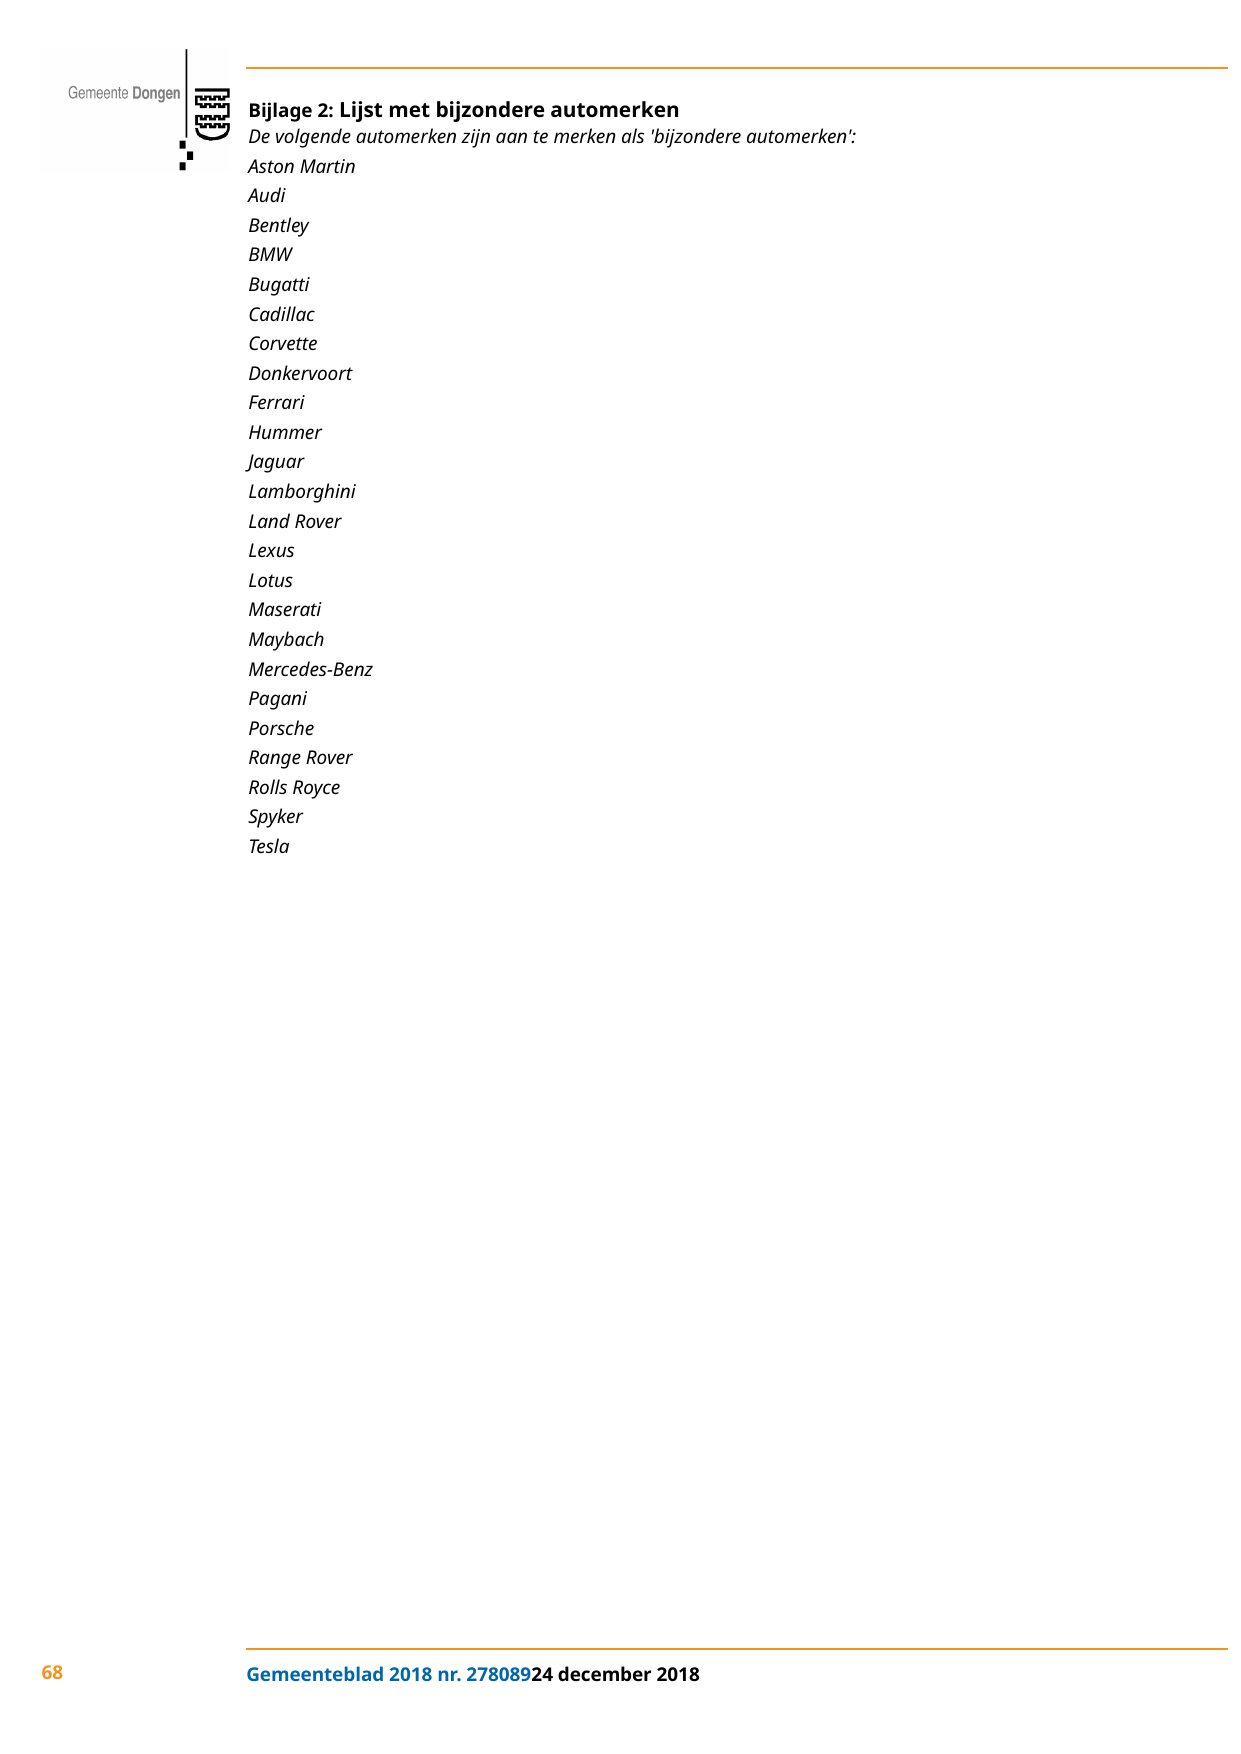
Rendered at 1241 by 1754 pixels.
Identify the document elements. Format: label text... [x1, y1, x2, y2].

text De volgende automerken zijn aan te merken als 'bijzondere automerken': [248, 123, 1152, 149]
text Bijlage 2: Lijst met bijzondere automerken [248, 95, 1152, 123]
text Lotus [248, 567, 1152, 593]
text Bugatti [248, 271, 1152, 297]
text Spyker [248, 804, 1152, 829]
text Mercedes-Benz [248, 656, 1152, 682]
text Lexus [248, 537, 1152, 563]
text Audi [248, 182, 1152, 208]
text BMW [248, 242, 1152, 267]
picture [41, 47, 231, 172]
text Range Rover [248, 744, 1152, 770]
text Rolls Royce [248, 774, 1152, 800]
text Bentley [248, 212, 1152, 238]
text Pagani [248, 685, 1152, 711]
text Aston Martin [248, 153, 1152, 179]
text Maybach [248, 626, 1152, 652]
text Donkervoort [248, 360, 1152, 386]
text Porsche [248, 715, 1152, 741]
text Lamborghini [248, 478, 1152, 504]
text Cadillac [248, 301, 1152, 327]
text Maserati [248, 597, 1152, 622]
text Land Rover [248, 508, 1152, 534]
text Corvette [248, 330, 1152, 356]
text Hummer [248, 419, 1152, 445]
text Ferrari [248, 389, 1152, 415]
text Tesla [248, 833, 1152, 859]
text Jaguar [248, 449, 1152, 474]
